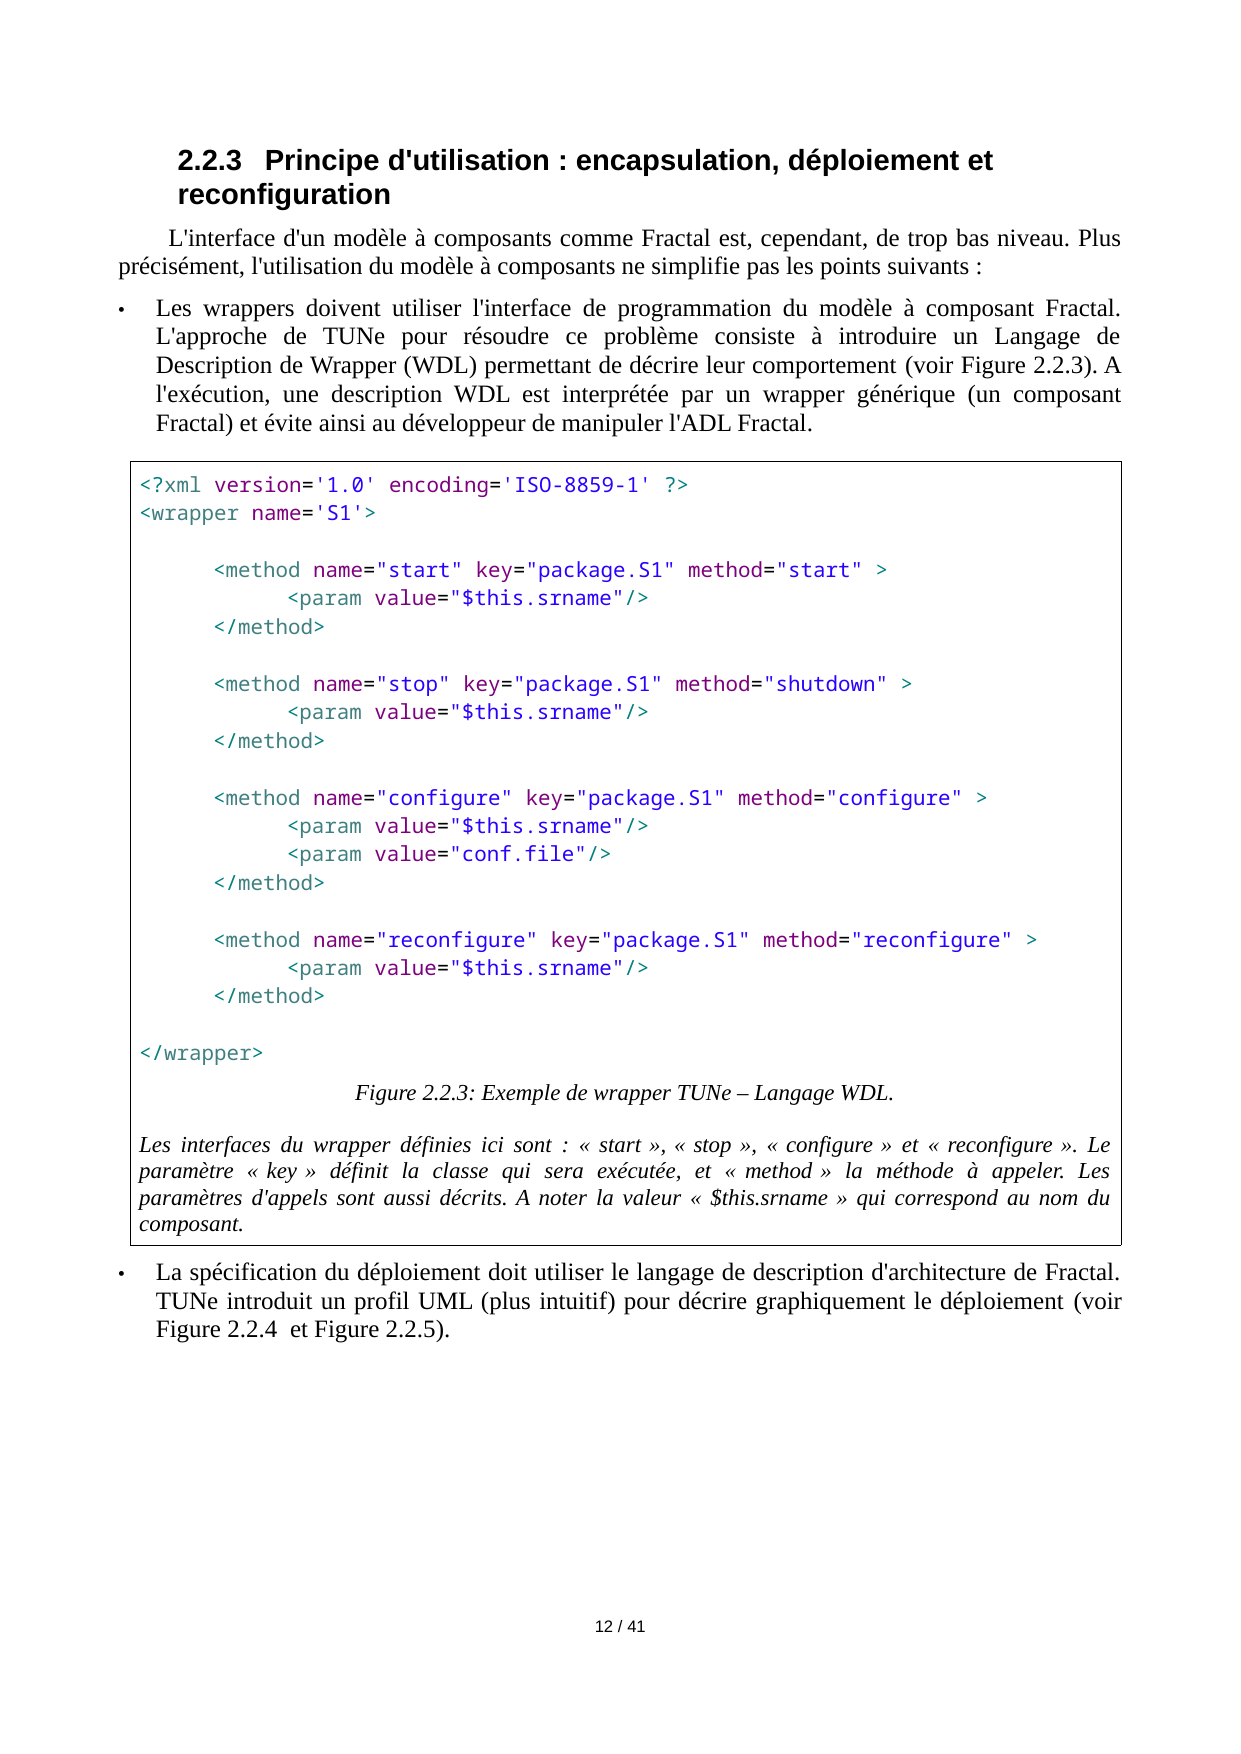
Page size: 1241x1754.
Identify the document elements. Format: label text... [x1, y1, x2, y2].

text <param value="conf.file"/> [139, 839, 1112, 868]
text </method> [139, 982, 1112, 1010]
text Figure 2.2.3: Exemple de wrapper TUNe – Langage WDL. [139, 1079, 1112, 1106]
text Les interfaces du wrapper définies ici sont : « start », « stop », « configure » et « reconfigure ». Le paramètre « key » définit la classe qui sera exécutée, et « method » la méthode à appeler. Les paramètres d'appels sont aussi décrits. A noter la valeur « $this.srname » qui correspond au nom du composant. [139, 1131, 1112, 1236]
text <method name="reconfigure" key="package.S1" method="reconfigure" > [139, 925, 1112, 953]
text <method name="configure" key="package.S1" method="configure" > [139, 783, 1112, 811]
text </method> [139, 868, 1112, 896]
text <method name="stop" key="package.S1" method="shutdown" > [139, 669, 1112, 697]
text <param value="$this.srname"/> [139, 583, 1112, 612]
text <method name="start" key="package.S1" method="start" > [139, 555, 1112, 583]
list La spécification du déploiement doit utiliser le langage de description d'architecture de Fractal. TUNe introduit un profil UML (plus intuitif) pour décrire graphiquement le déploiement (voir Figure 2.2.4 et Figure 2.2.5). [118, 1257, 1122, 1343]
text <wrapper name='S1'> [139, 498, 1112, 527]
list Les wrappers doivent utiliser l'interface de programmation du modèle à composant Fractal. L'approche de TUNe pour résoudre ce problème consiste à introduire un Langage de Description de Wrapper (WDL) permettant de décrire leur comportement (voir Figure 2.2.3). A l'exécution, une description WDL est interprétée par un wrapper générique (un composant Fractal) et évite ainsi au développeur de manipuler l'ADL Fractal. [118, 293, 1122, 436]
text <param value="$this.srname"/> [139, 697, 1112, 726]
text <?xml version='1.0' encoding='ISO-8859-1' ?> [139, 470, 1112, 498]
text </wrapper> [139, 1038, 1112, 1067]
subtitle Principe d'utilisation : encapsulation, déploiement et reconfiguration [177, 143, 1122, 210]
text <param value="$this.srname"/> [139, 953, 1112, 982]
text L'interface d'un modèle à composants comme Fractal est, cependant, de trop bas niveau. Plus précisément, l'utilisation du modèle à composants ne simplifie pas les points suivants : [118, 223, 1122, 280]
text </method> [139, 612, 1112, 640]
text </method> [139, 726, 1112, 754]
text <param value="$this.srname"/> [139, 811, 1112, 839]
